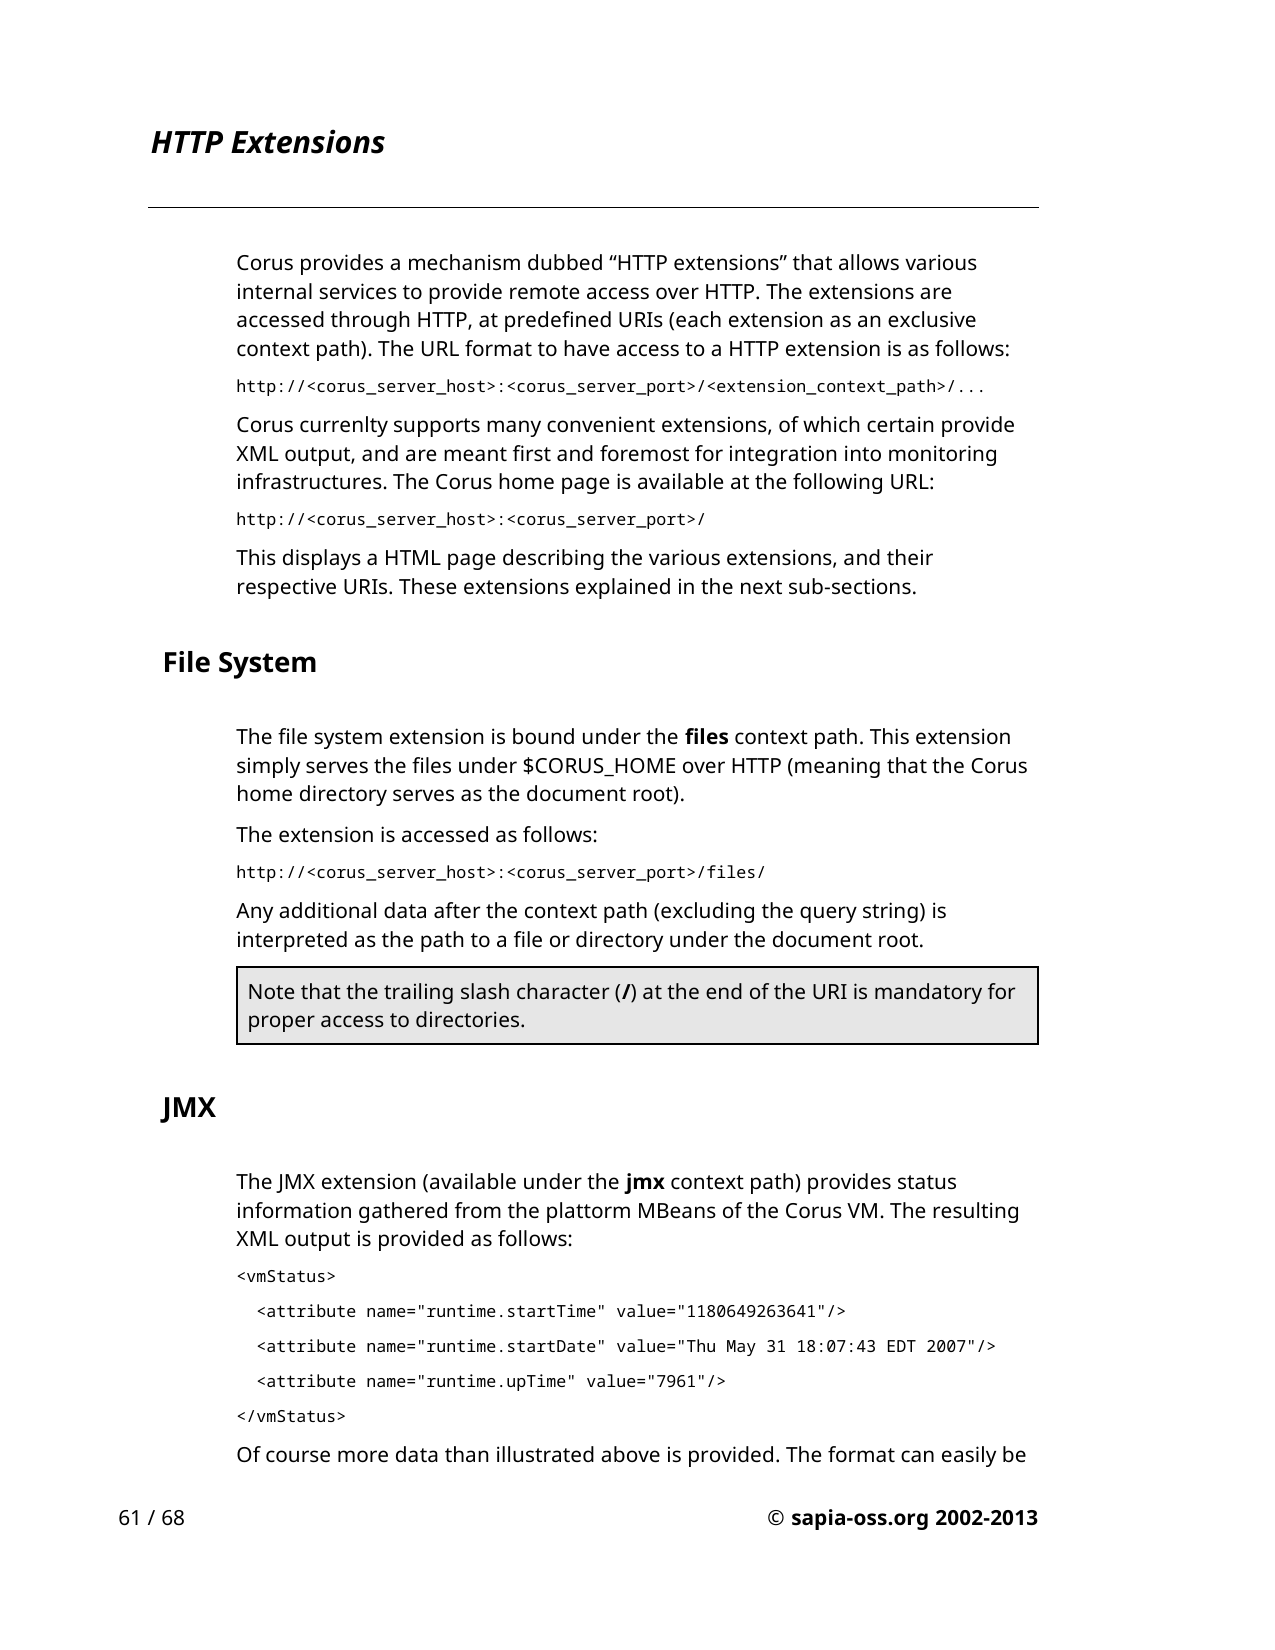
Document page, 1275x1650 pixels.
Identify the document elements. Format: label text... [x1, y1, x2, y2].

text http://<corus_server_host>:<corus_server_port>/<extension_context_path>/... [236, 375, 1039, 397]
subtitle JMX [162, 1087, 1039, 1125]
text http://<corus_server_host>:<corus_server_port>/ [236, 508, 1039, 531]
text The JMX extension (available under the jmx context path) provides status information gathered from the plattorm MBeans of the Corus VM. The resulting XML output is provided as follows: [236, 1167, 1039, 1253]
text The file system extension is bound under the files context path. This extension simply serves the files under $CORUS_HOME over HTTP (meaning that the Corus home directory serves as the document root). [236, 722, 1039, 808]
text http://<corus_server_host>:<corus_server_port>/files/ [236, 861, 1039, 884]
text <attribute name="runtime.startTime" value="1180649263641"/> [236, 1300, 1039, 1323]
text <attribute name="runtime.startDate" value="Thu May 31 18:07:43 EDT 2007"/> [236, 1335, 1039, 1358]
text Corus provides a mechanism dubbed “HTTP extensions” that allows various internal services to provide remote access over HTTP. The extensions are accessed through HTTP, at predefined URIs (each extension as an exclusive context path). The URL format to have access to a HTTP extension is as follows: [236, 248, 1039, 362]
text <attribute name="runtime.upTime" value="7961"/> [236, 1370, 1039, 1393]
subtitle File System [162, 643, 1039, 680]
text The extension is accessed as follows: [236, 820, 1039, 849]
text This displays a HTML page describing the various extensions, and their respective URIs. These extensions explained in the next sub-sections. [236, 543, 1039, 600]
text <vmStatus> [236, 1265, 1039, 1288]
text Any additional data after the context path (excluding the query string) is interpreted as the path to a file or directory under the document root. [236, 896, 1039, 953]
subtitle HTTP Extensions [148, 118, 1039, 207]
text Note that the trailing slash character (/) at the end of the URI is mandatory for proper access to directories. [238, 968, 1037, 1043]
text Of course more data than illustrated above is provided. The format can easily be [236, 1440, 1039, 1469]
text Corus currenlty supports many convenient extensions, of which certain provide XML output, and are meant first and foremost for integration into monitoring infrastructures. The Corus home page is available at the following URL: [236, 410, 1039, 496]
text </vmStatus> [236, 1405, 1039, 1428]
